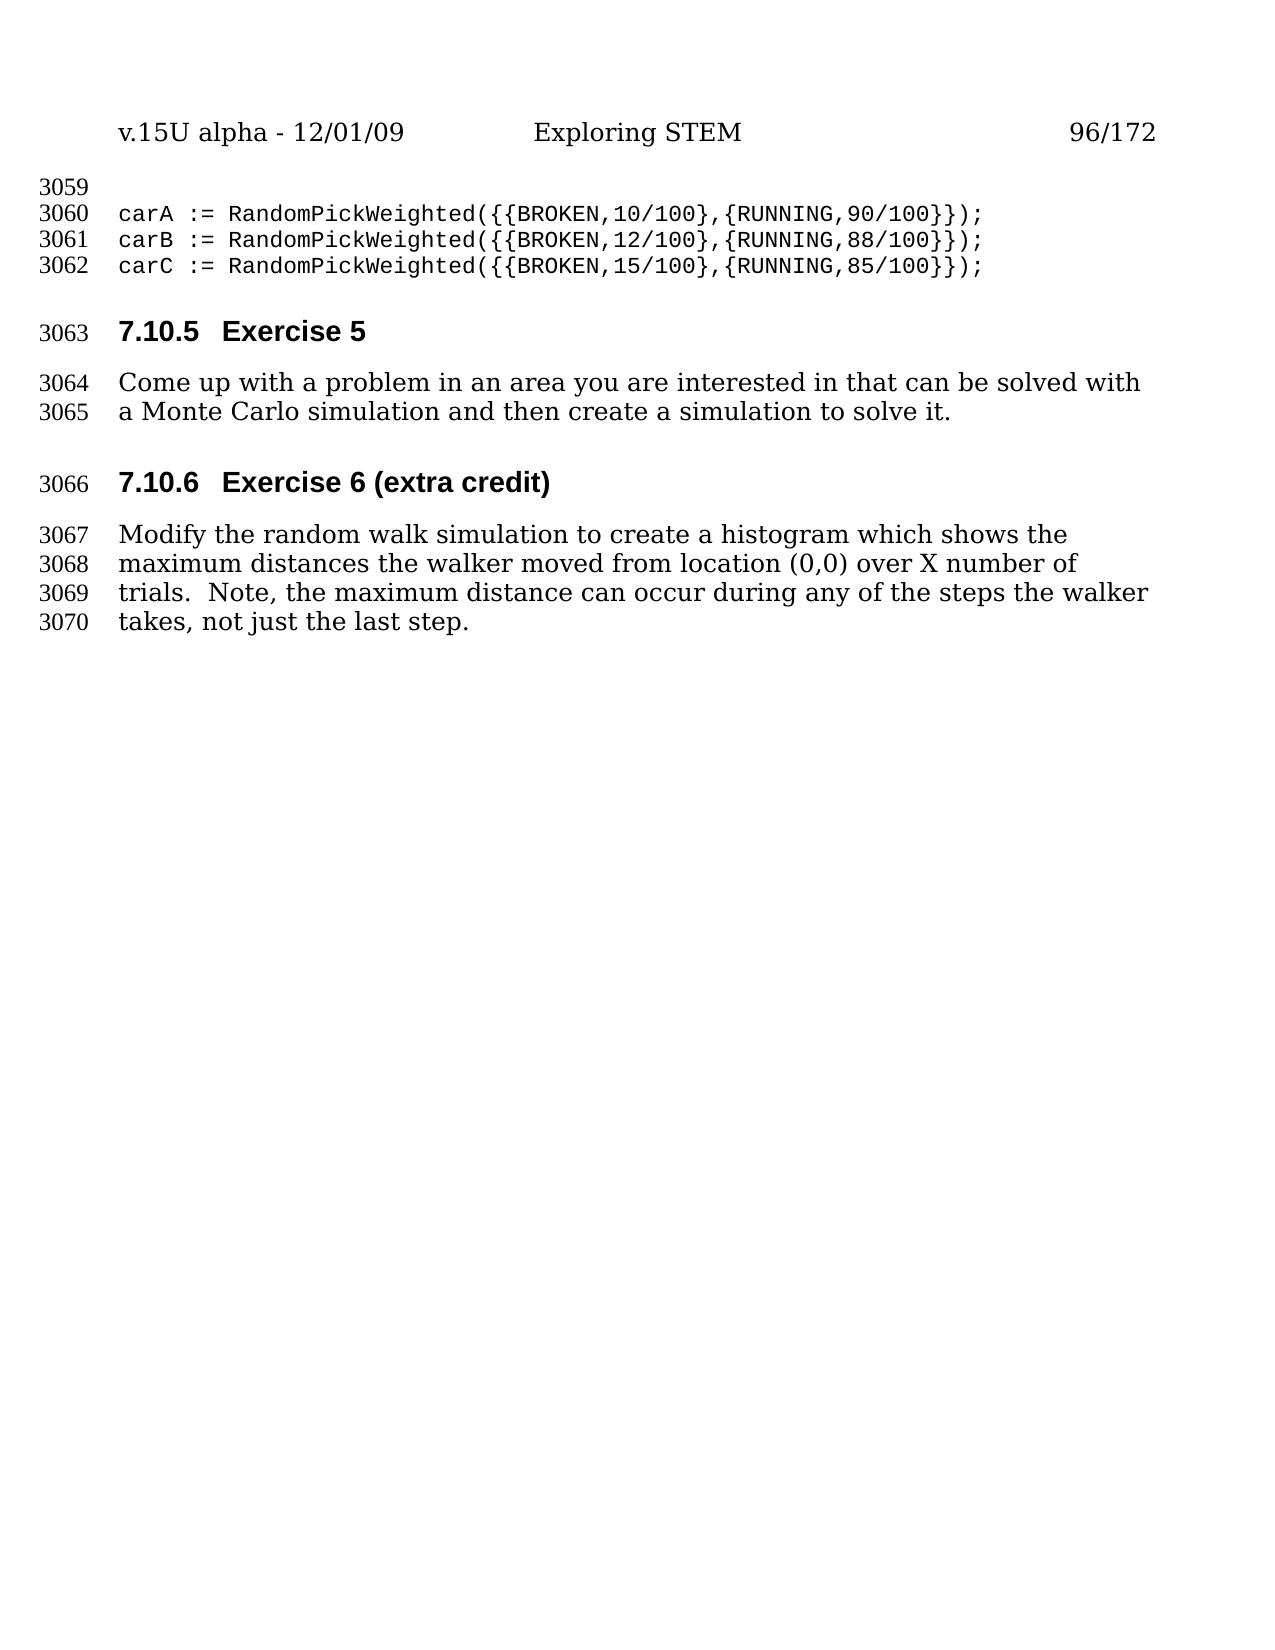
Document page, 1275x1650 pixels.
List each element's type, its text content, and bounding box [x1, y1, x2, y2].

text carC := RandomPickWeighted({{BROKEN,15/100},{RUNNING,85/100}}); [118, 254, 1157, 281]
text carB := RandomPickWeighted({{BROKEN,12/100},{RUNNING,88/100}}); [118, 229, 1157, 254]
text carA := RandomPickWeighted({{BROKEN,10/100},{RUNNING,90/100}}); [118, 203, 1157, 229]
text Come up with a problem in an area you are interested in that can be solved with a Monte Carlo simulation and then create a simulation to solve it. [118, 368, 1157, 426]
text Modify the random walk simulation to create a histogram which shows the maximum distances the walker moved from location (0,0) over X number of trials. Note, the maximum distance can occur during any of the steps the walker takes, not just the last step. [118, 520, 1157, 637]
subtitle Exercise 5 [118, 313, 1157, 347]
subtitle Exercise 6 (extra credit) [118, 465, 1157, 499]
